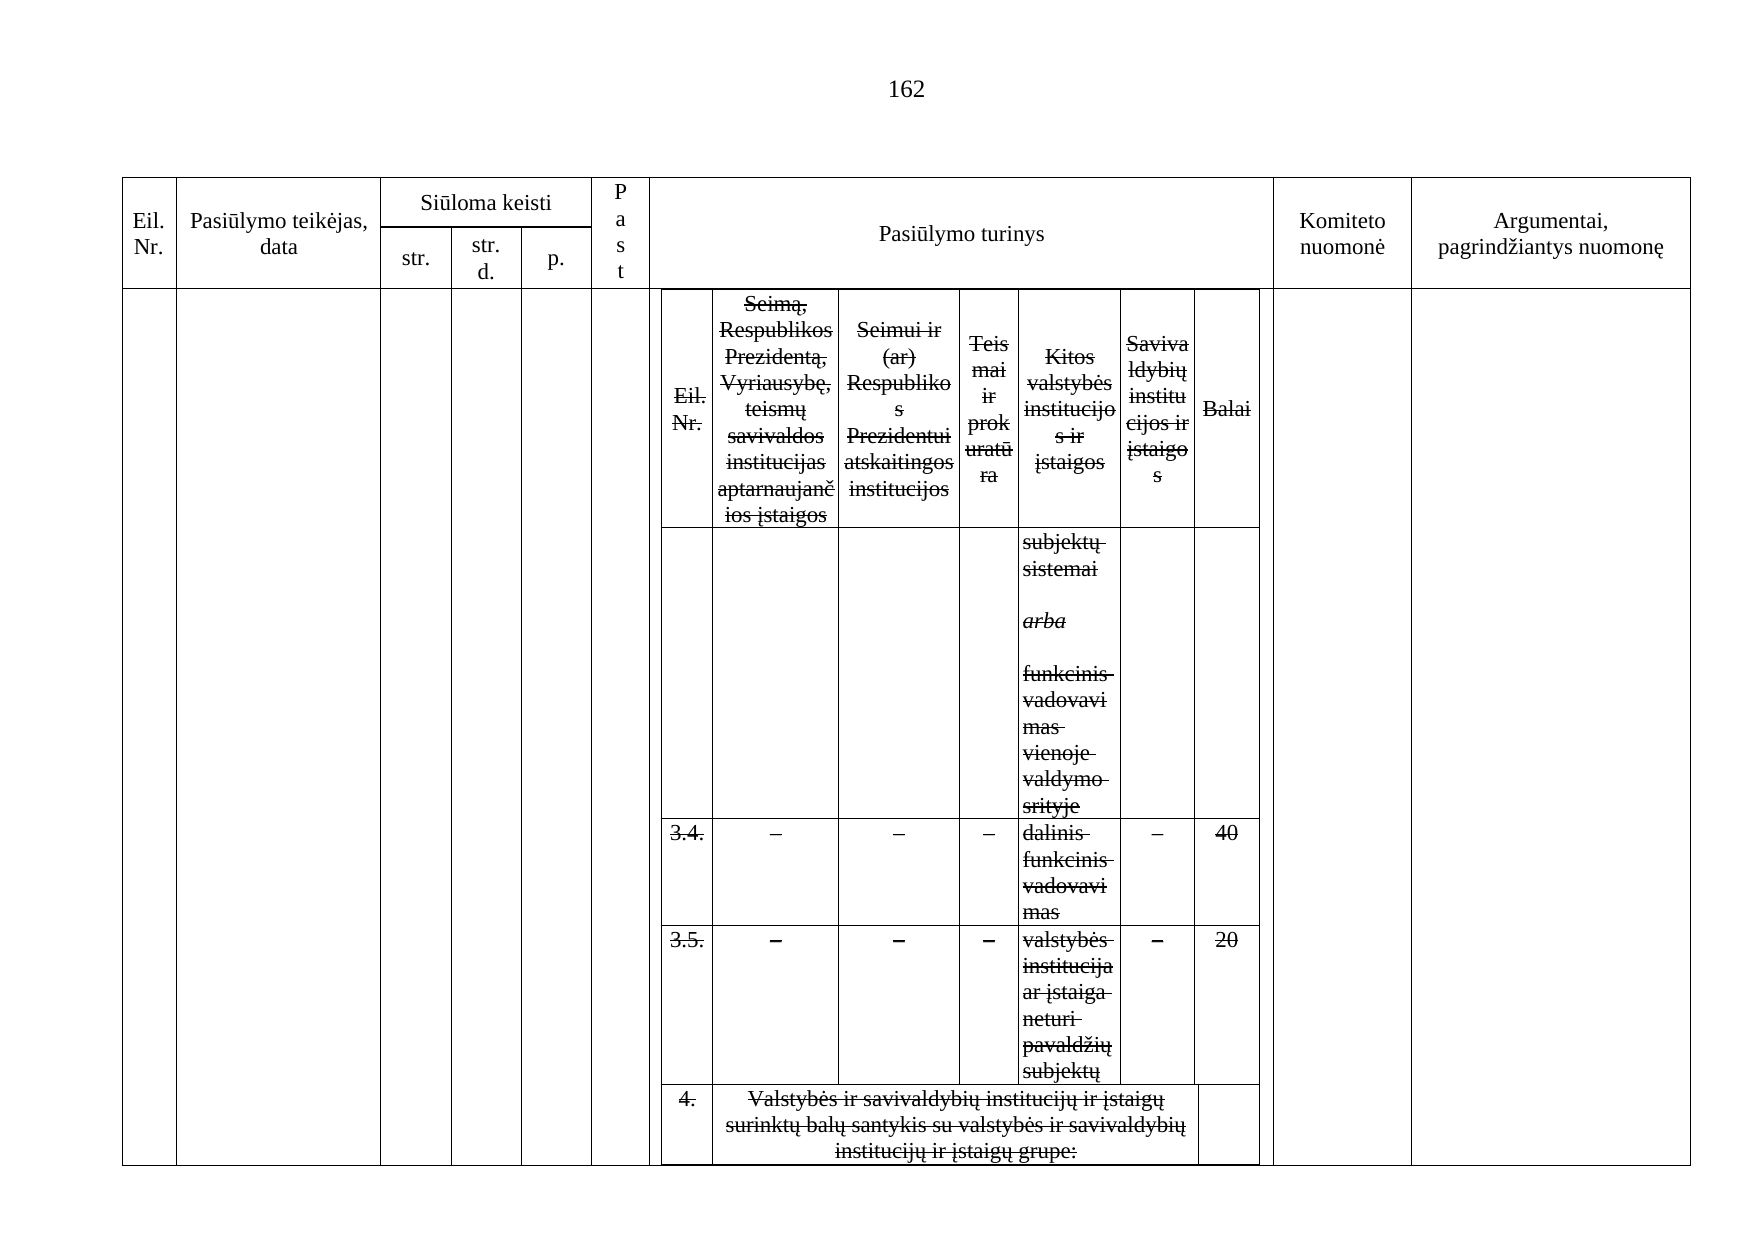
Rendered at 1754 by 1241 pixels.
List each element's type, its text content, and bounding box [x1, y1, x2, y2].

table_cell [177, 289, 380, 1165]
table_header Pastabos [592, 178, 649, 288]
table_header Pasiūlymo teikėjas, data [177, 178, 380, 288]
table_cell 3.4. [662, 819, 712, 925]
table_cell p. [522, 228, 591, 288]
table_header Seimui ir (ar) Respublikos Prezidentui atskaitingos institucijos [839, 290, 959, 527]
table_header Seimą, Respublikos Prezidentą, Vyriausybę, teismų savivaldos institucijas aptarnaujančios įstaigos [713, 290, 838, 527]
table_cell [1199, 1085, 1259, 1164]
table_cell – [1121, 819, 1194, 925]
table_cell [1412, 289, 1690, 1165]
table_cell [123, 289, 176, 1165]
table_cell [1121, 528, 1194, 818]
table_cell dalinis funkcinis vadovavimas [1019, 819, 1120, 925]
table_header Siūloma keisti [381, 178, 591, 226]
table_cell [452, 289, 521, 1165]
table_cell 20 [1195, 926, 1259, 1084]
table_header Eil. Nr. [123, 178, 176, 288]
table_cell str. [381, 228, 451, 288]
table_header Teismai ir prokuratūra [960, 290, 1018, 527]
table_header Komiteto nuomonė [1274, 178, 1411, 288]
table_header Balai [1195, 290, 1259, 527]
table_header Savivaldybių institucijos ir įstaigos [1121, 290, 1194, 527]
table_cell – [960, 926, 1018, 1084]
table_header Eil. Nr. [662, 290, 712, 527]
table_cell [1195, 528, 1259, 818]
table_cell [522, 289, 591, 1165]
table_cell – [960, 819, 1018, 925]
table_cell 3.5. [662, 926, 712, 1084]
table_cell [1274, 289, 1411, 1165]
table_header Kitos valstybės institucijos ir įstaigos [1019, 290, 1120, 527]
table_cell – [713, 926, 838, 1084]
table_cell – [839, 819, 959, 925]
table_cell str. d. [452, 228, 521, 288]
table_cell [839, 528, 959, 818]
table_cell – [839, 926, 959, 1084]
table_header Argumentai, pagrindžiantys nuomonę [1412, 178, 1690, 288]
table_cell [381, 289, 451, 1165]
table_header Pasiūlymo turinys [650, 178, 1273, 288]
table_cell valstybės institucija ar įstaiga neturi pavaldžių subjektų [1019, 926, 1120, 1084]
table_cell [713, 528, 838, 818]
table_cell Valstybės ir savivaldybių institucijų ir įstaigų surinktų balų santykis su valstybės ir savivaldybių institucijų ir įstaigų grupe: [713, 1085, 1198, 1164]
table_cell [960, 528, 1018, 818]
table_cell – [1121, 926, 1194, 1084]
table_cell subjektų sistemai arba funkcinis vadovavimas vienoje valdymo srityje [1019, 528, 1120, 818]
table_cell [662, 528, 712, 818]
table_cell 4. [662, 1085, 712, 1164]
table_cell 40 [1195, 819, 1259, 925]
table_cell [592, 289, 649, 1165]
table_cell – [713, 819, 838, 925]
